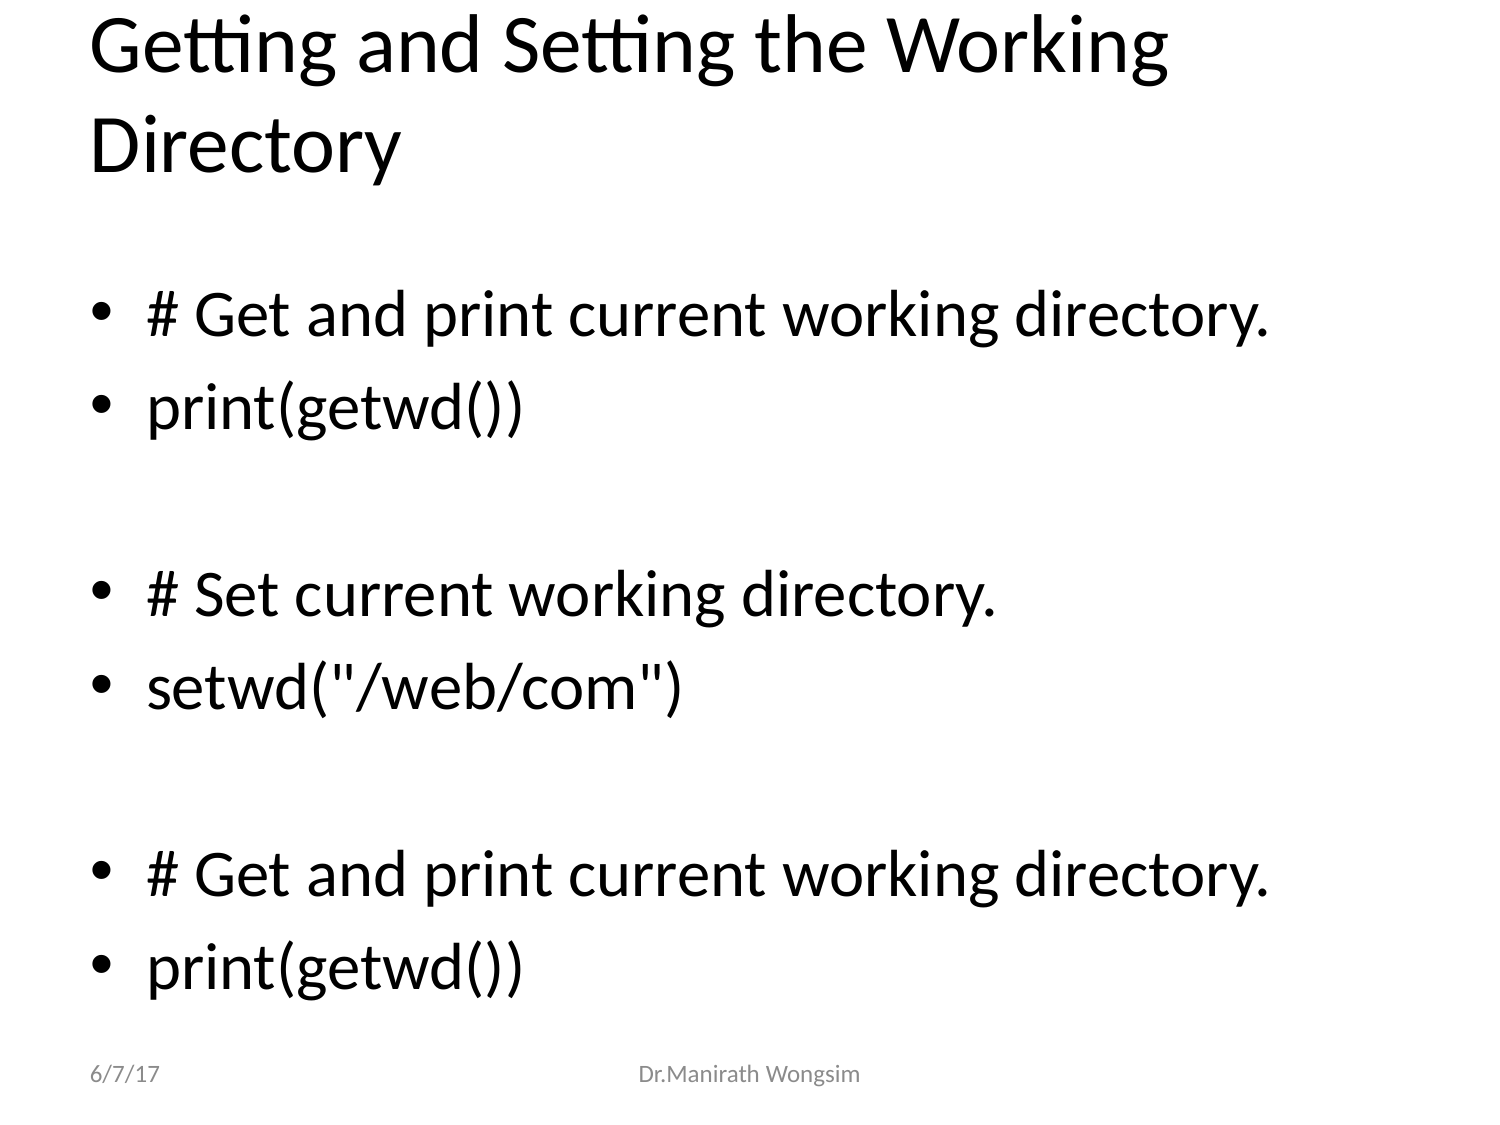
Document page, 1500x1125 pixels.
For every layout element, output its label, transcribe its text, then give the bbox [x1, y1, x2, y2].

text_box # Get and print current working directory. print(getwd()) # Set current working directory. setwd("/web/com") # Get and print current working directory. print(getwd()) [75, 262, 1425, 1005]
text_box Dr.Manirath Wongsim [512, 1042, 988, 1103]
text_box Getting and Setting the Working Directory [75, 45, 1425, 233]
text_box 6/7/17 [74, 1042, 425, 1103]
